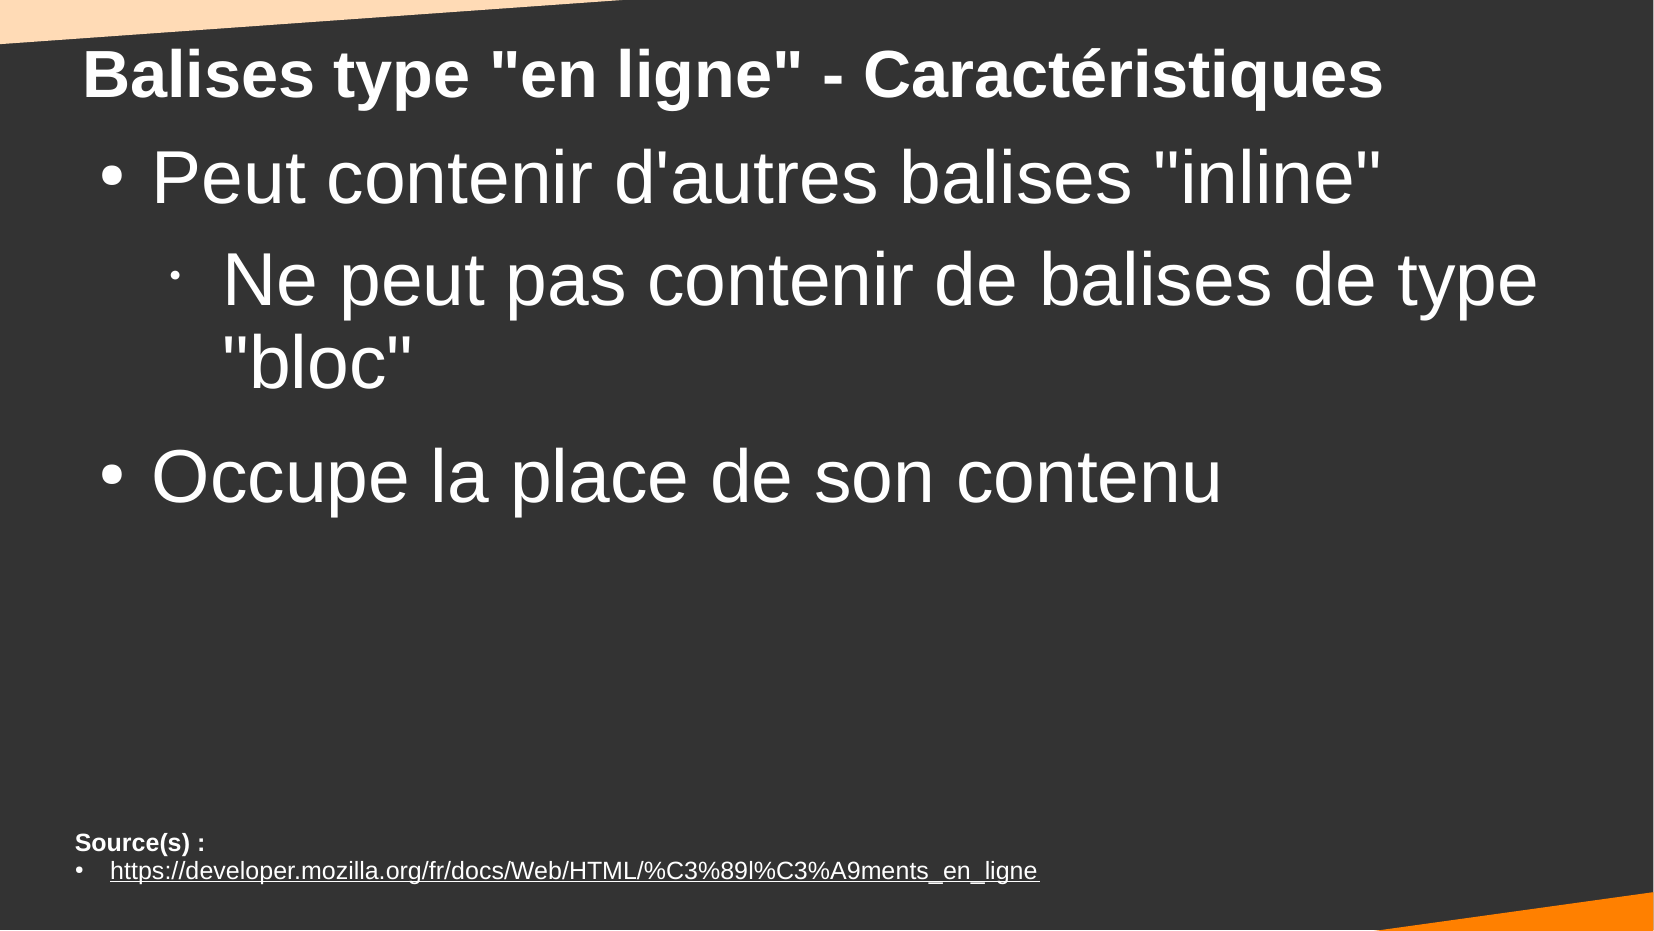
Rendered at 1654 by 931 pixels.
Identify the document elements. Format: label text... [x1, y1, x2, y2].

list Peut contenir d'autres balises "inline" Ne peut pas contenir de balises de type "bloc" Occupe la place de son contenu [80, 135, 1620, 615]
text_box [1373, 892, 1654, 931]
text_box Source(s) : https://developer.mozilla.org/fr/docs/Web/HTML/%C3%89l%C3%A9ments_en_ligne [59, 821, 1546, 920]
title Balises type "en ligne" - Caractéristiques [82, 37, 1571, 122]
text_box [0, 0, 623, 45]
